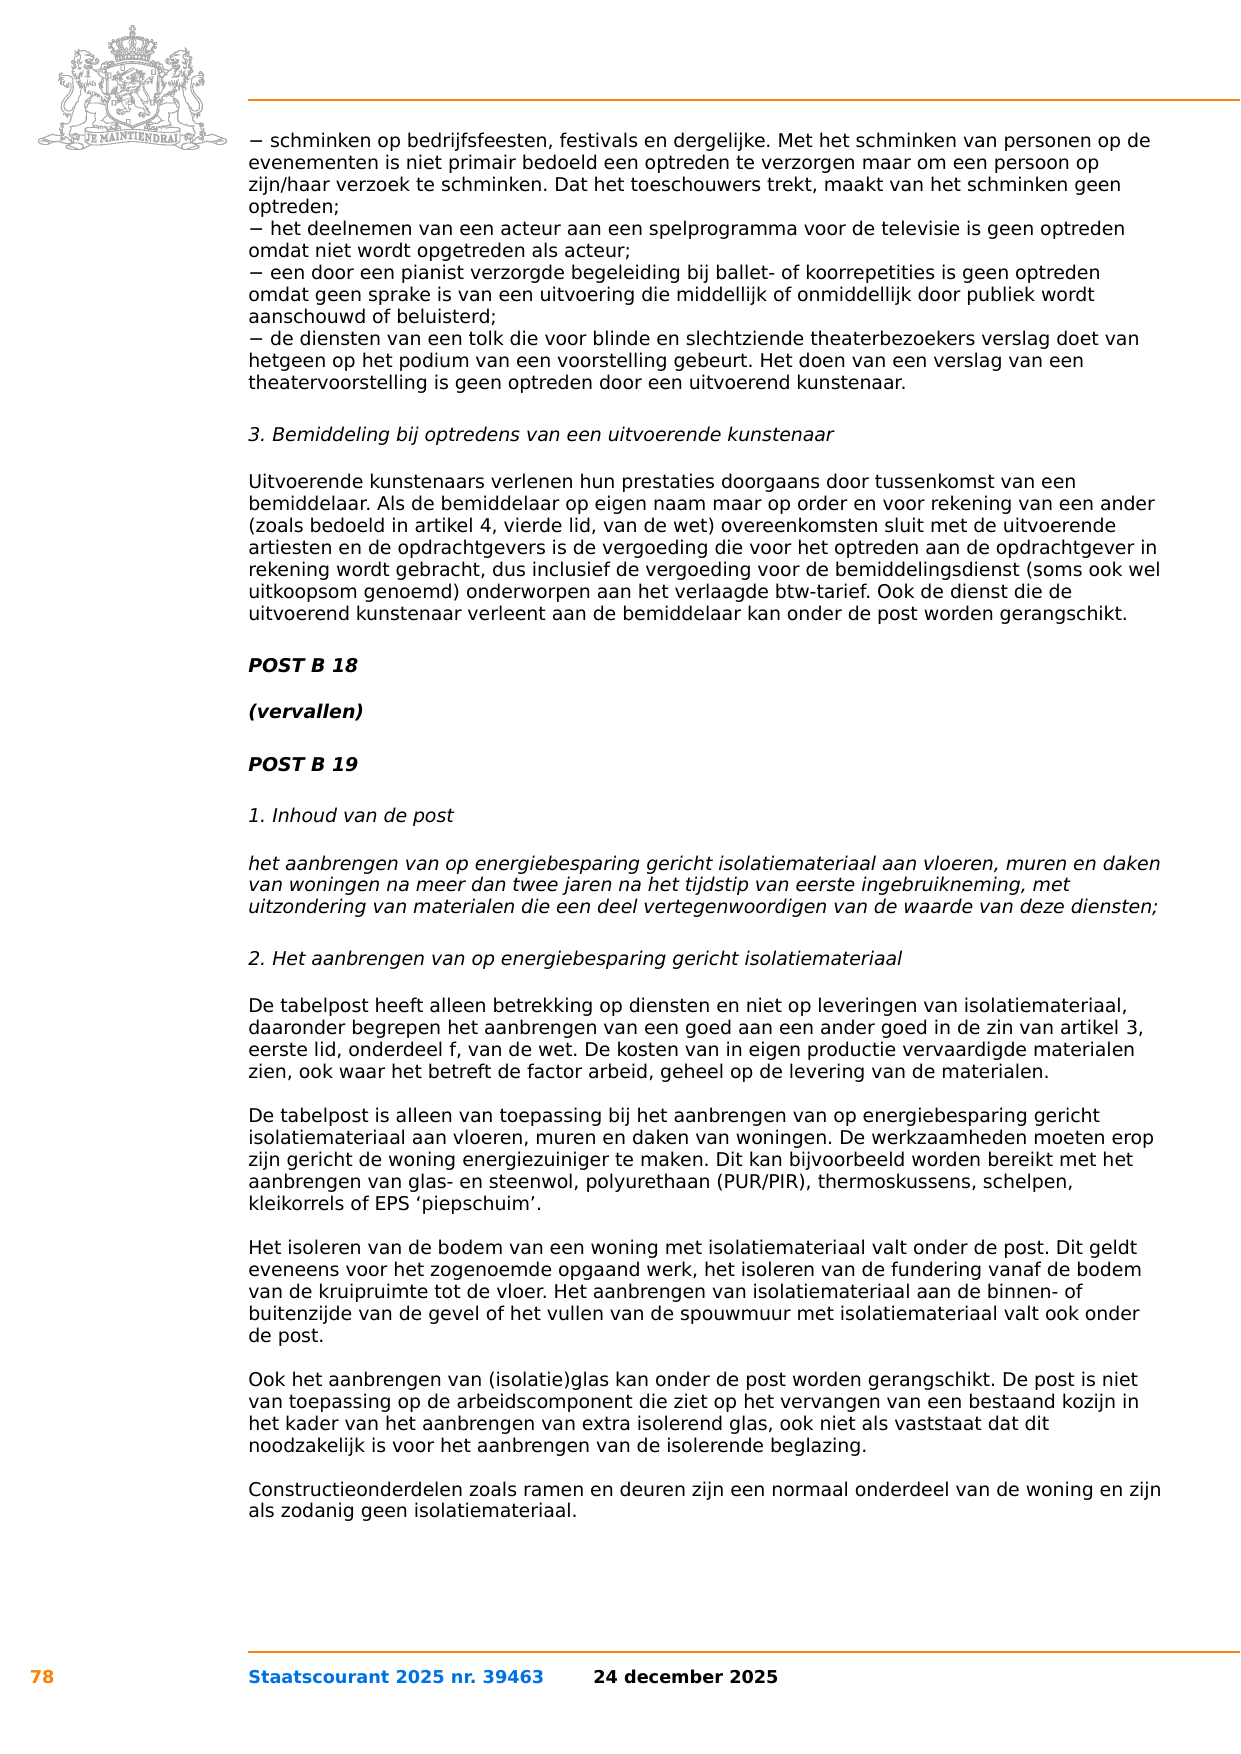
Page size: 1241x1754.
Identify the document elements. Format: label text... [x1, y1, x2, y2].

text − de diensten van een tolk die voor blinde en slechtziende theaterbezoekers verslag doet van hetgeen op het podium van een voorstelling gebeurt. Het doen van een verslag van een theatervoorstelling is geen optreden door een uitvoerend kunstenaar. [248, 328, 1163, 394]
text (vervallen) [248, 701, 1163, 723]
subtitle 3. Bemiddeling bij optredens van een uitvoerende kunstenaar [248, 424, 1163, 446]
text Ook het aanbrengen van (isolatie)glas kan onder de post worden gerangschikt. De post is niet van toepassing op de arbeidscomponent die ziet op het vervangen van een bestaand kozijn in het kader van het aanbrengen van extra isolerend glas, ook niet als vaststaat dat dit noodzakelijk is voor het aanbrengen van de isolerende beglazing. [248, 1369, 1163, 1457]
text De tabelpost is alleen van toepassing bij het aanbrengen van op energiebesparing gericht isolatiemateriaal aan vloeren, muren en daken van woningen. De werkzaamheden moeten erop zijn gericht de woning energiezuiniger te maken. Dit kan bijvoorbeeld worden bereikt met het aanbrengen van glas- en steenwol, polyurethaan (PUR/PIR), thermoskussens, schelpen, kleikorrels of EPS ‘piepschuim’. [248, 1105, 1163, 1215]
subtitle POST B 18 [248, 654, 1163, 676]
text − een door een pianist verzorgde begeleiding bij ballet- of koorrepetities is geen optreden omdat geen sprake is van een uitvoering die middellijk of onmiddellijk door publiek wordt aanschouwd of beluisterd; [248, 262, 1163, 328]
subtitle 1. Inhoud van de post [248, 805, 1163, 827]
subtitle 2. Het aanbrengen van op energiebesparing gericht isolatiemateriaal [248, 948, 1163, 970]
text Het isoleren van de bodem van een woning met isolatiemateriaal valt onder de post. Dit geldt eveneens voor het zogenoemde opgaand werk, het isoleren van de fundering vanaf de bodem van de kruipruimte tot de vloer. Het aanbrengen van isolatiemateriaal aan de binnen- of buitenzijde van de gevel of het vullen van de spouwmuur met isolatiemateriaal valt ook onder de post. [248, 1237, 1163, 1347]
text Constructieonderdelen zoals ramen en deuren zijn een normaal onderdeel van de woning en zijn als zodanig geen isolatiemateriaal. [248, 1478, 1163, 1522]
text De tabelpost heeft alleen betrekking op diensten en niet op leveringen van isolatiemateriaal, daaronder begrepen het aanbrengen van een goed aan een ander goed in de zin van artikel 3, eerste lid, onderdeel f, van de wet. De kosten van in eigen productie vervaardigde materialen zien, ook waar het betreft de factor arbeid, geheel op de levering van de materialen. [248, 995, 1163, 1083]
text Uitvoerende kunstenaars verlenen hun prestaties doorgaans door tussenkomst van een bemiddelaar. Als de bemiddelaar op eigen naam maar op order en voor rekening van een ander (zoals bedoeld in artikel 4, vierde lid, van de wet) overeenkomsten sluit met de uitvoerende artiesten en de opdrachtgevers is de vergoeding die voor het optreden aan de opdrachtgever in rekening wordt gebracht, dus inclusief de vergoeding voor de bemiddelingsdienst (soms ook wel uitkoopsom genoemd) onderworpen aan het verlaagde btw-tarief. Ook de dienst die de uitvoerend kunstenaar verleent aan de bemiddelaar kan onder de post worden gerangschikt. [248, 471, 1163, 624]
subtitle POST B 19 [248, 753, 1163, 775]
text het aanbrengen van op energiebesparing gericht isolatiemateriaal aan vloeren, muren en daken van woningen na meer dan twee jaren na het tijdstip van eerste ingebruikneming, met uitzondering van materialen die een deel vertegenwoordigen van de waarde van deze diensten; [248, 852, 1163, 918]
picture [38, 25, 227, 150]
text − het deelnemen van een acteur aan een spelprogramma voor de televisie is geen optreden omdat niet wordt opgetreden als acteur; [248, 218, 1163, 262]
text − schminken op bedrijfsfeesten, festivals en dergelijke. Met het schminken van personen op de evenementen is niet primair bedoeld een optreden te verzorgen maar om een persoon op zijn/haar verzoek te schminken. Dat het toeschouwers trekt, maakt van het schminken geen optreden; [248, 130, 1163, 218]
